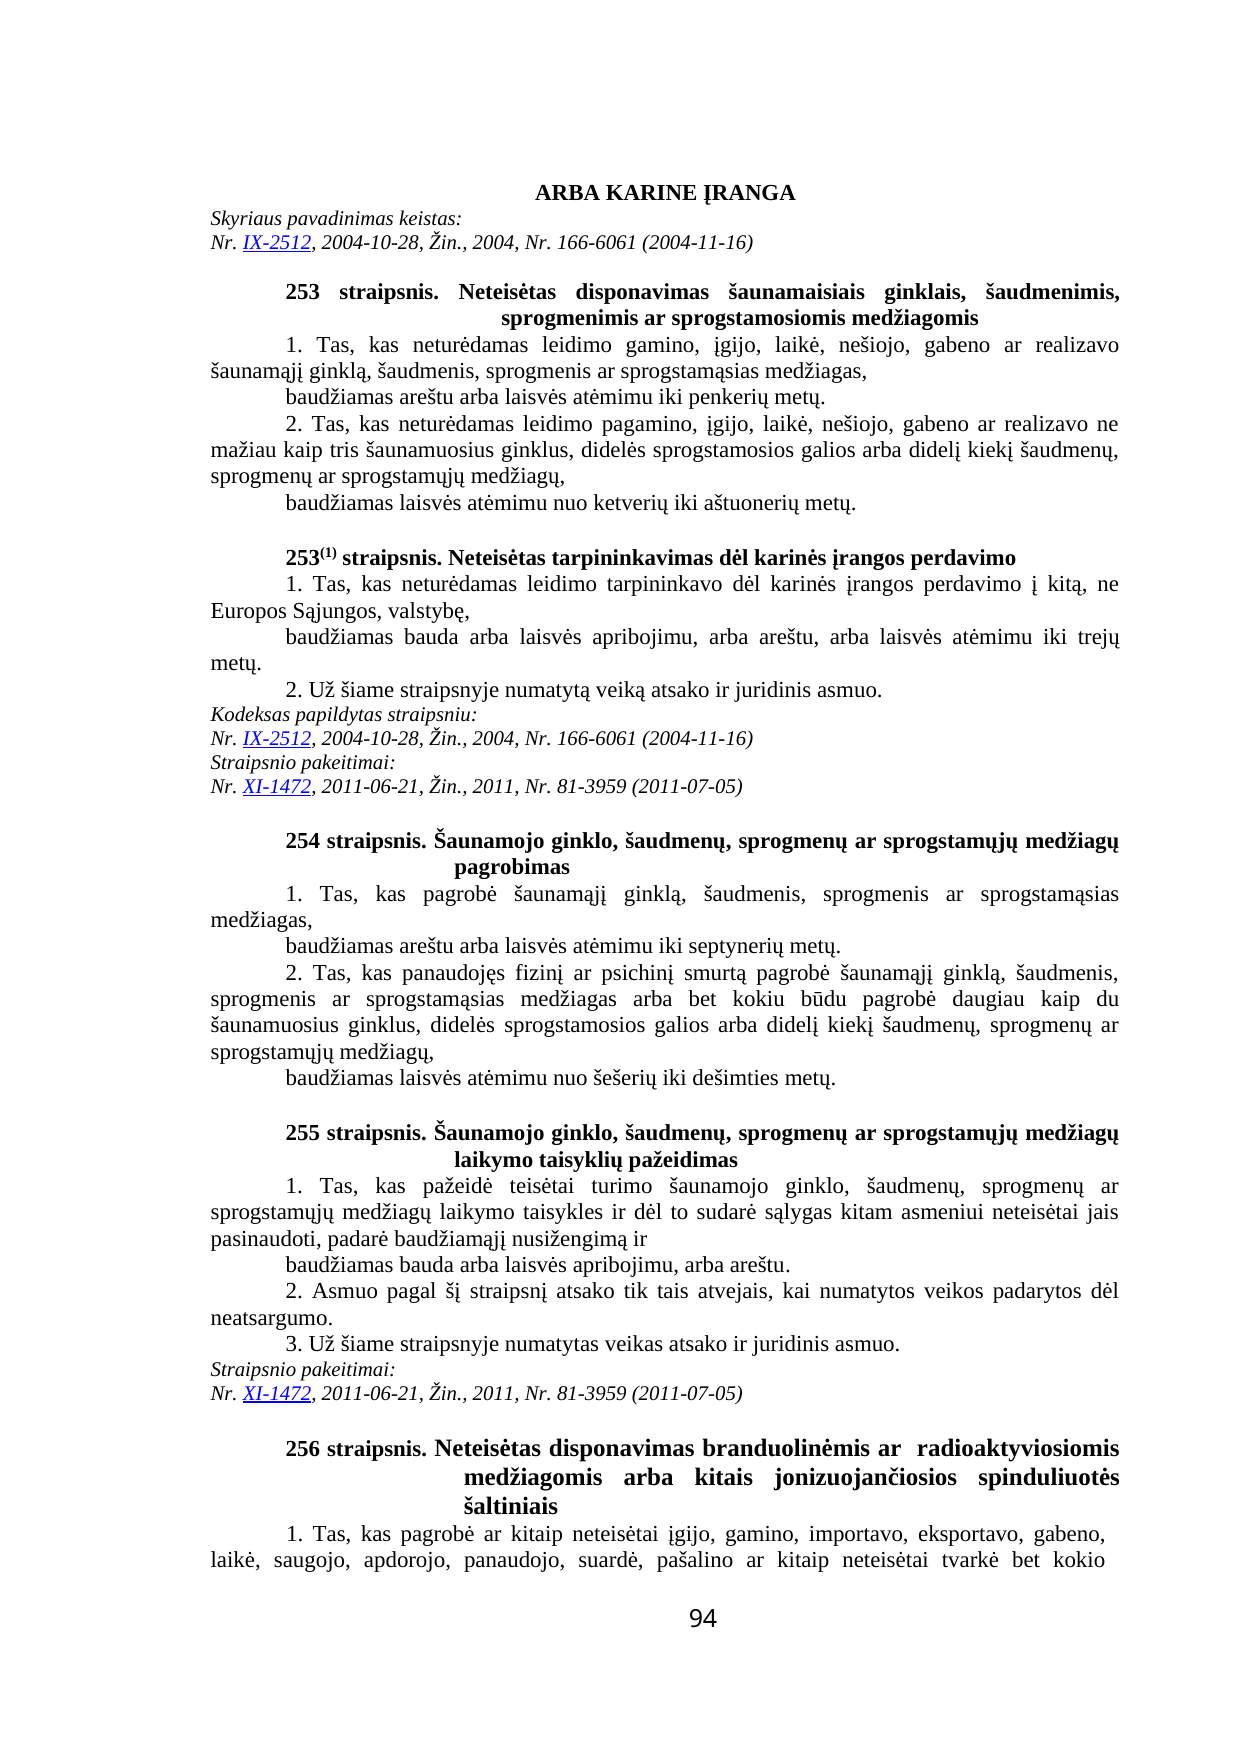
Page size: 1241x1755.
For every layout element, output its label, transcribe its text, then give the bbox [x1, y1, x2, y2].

text 254 straipsnis. Šaunamojo ginklo, šaudmenų, sprogmenų ar sprogstamųjų medžiagų pagrobimas [285, 827, 1120, 880]
text 3. Už šiame straipsnyje numatytas veikas atsako ir juridinis asmuo. [210, 1330, 1120, 1357]
text 1. Tas, kas neturėdamas leidimo gamino, įgijo, laikė, nešiojo, gabeno ar realizavo šaunamąjį ginklą, šaudmenis, sprogmenis ar sprogstamąsias medžiagas, [210, 331, 1120, 383]
text 1. Tas, kas neturėdamas leidimo tarpininkavo dėl karinės įrangos perdavimo į kitą, ne Europos Sąjungos, valstybę, [210, 570, 1120, 623]
text 256 straipsnis. Neteisėtas disponavimas branduolinėmis ar radioaktyviosiomis medžiagomis arba kitais jonizuojančiosios spinduliuotės šaltiniais [285, 1433, 1120, 1520]
text baudžiamas laisvės atėmimu nuo šešerių iki dešimties metų. [210, 1064, 1120, 1091]
text 253(1) straipsnis. Neteisėtas tarpininkavimas dėl karinės įrangos perdavimo [210, 544, 1120, 570]
text 2. Tas, kas panaudojęs fizinį ar psichinį smurtą pagrobė šaunamąjį ginklą, šaudmenis, sprogmenis ar sprogstamąsias medžiagas arba bet kokiu būdu pagrobė daugiau kaip du šaunamuosius ginklus, didelės sprogstamosios galios arba didelį kiekį šaudmenų, sprogmenų ar sprogstamųjų medžiagų, [210, 959, 1120, 1064]
text baudžiamas bauda arba laisvės apribojimu, arba areštu. [210, 1251, 1120, 1277]
text Straipsnio pakeitimai: [210, 1357, 1120, 1381]
text baudžiamas areštu arba laisvės atėmimu iki septynerių metų. [210, 932, 1120, 959]
text 2. Asmuo pagal šį straipsnį atsako tik tais atvejais, kai numatytos veikos padarytos dėl neatsargumo. [210, 1277, 1120, 1330]
text Nr. XI-1472, 2011-06-21, Žin., 2011, Nr. 81-3959 (2011-07-05) [210, 1381, 1120, 1405]
text Nr. XI-1472, 2011-06-21, Žin., 2011, Nr. 81-3959 (2011-07-05) [210, 774, 1120, 798]
text 1. Tas, kas pažeidė teisėtai turimo šaunamojo ginklo, šaudmenų, sprogmenų ar sprogstamųjų medžiagų laikymo taisykles ir dėl to sudarė sąlygas kitam asmeniui neteisėtai jais pasinaudoti, padarė baudžiamąjį nusižengimą ir [210, 1172, 1120, 1251]
text baudžiamas laisvės atėmimu nuo ketverių iki aštuonerių metų. [210, 489, 1120, 515]
text 255 straipsnis. Šaunamojo ginklo, šaudmenų, sprogmenų ar sprogstamųjų medžiagų laikymo taisyklių pažeidimas [285, 1119, 1120, 1172]
text 2. Tas, kas neturėdamas leidimo pagamino, įgijo, laikė, nešiojo, gabeno ar realizavo ne mažiau kaip tris šaunamuosius ginklus, didelės sprogstamosios galios arba didelį kiekį šaudmenų, sprogmenų ar sprogstamųjų medžiagų, [210, 410, 1120, 489]
text 253 straipsnis. Neteisėtas disponavimas šaunamaisiais ginklais, šaudmenimis, sprogmenimis ar sprogstamosiomis medžiagomis [285, 278, 1120, 331]
text 1. Tas, kas pagrobė ar kitaip neteisėtai įgijo, gamino, importavo, eksportavo, gabeno, laikė, saugojo, apdorojo, panaudojo, suardė, pašalino ar kitaip neteisėtai tvarkė bet kokio [210, 1520, 1106, 1572]
text ARBA KARINE ĮRANGA [210, 179, 1120, 206]
text baudžiamas areštu arba laisvės atėmimu iki penkerių metų. [210, 383, 1120, 410]
text Nr. IX-2512, 2004-10-28, Žin., 2004, Nr. 166-6061 (2004-11-16) [210, 230, 1120, 254]
text Straipsnio pakeitimai: [210, 750, 1120, 774]
text Skyriaus pavadinimas keistas: [210, 206, 1120, 230]
text Kodeksas papildytas straipsniu: [210, 702, 1120, 726]
text 2. Už šiame straipsnyje numatytą veiką atsako ir juridinis asmuo. [285, 676, 1120, 702]
text 1. Tas, kas pagrobė šaunamąjį ginklą, šaudmenis, sprogmenis ar sprogstamąsias medžiagas, [210, 880, 1120, 932]
text baudžiamas bauda arba laisvės apribojimu, arba areštu, arba laisvės atėmimu iki trejų metų. [210, 623, 1120, 676]
text Nr. IX-2512, 2004-10-28, Žin., 2004, Nr. 166-6061 (2004-11-16) [210, 726, 1120, 750]
